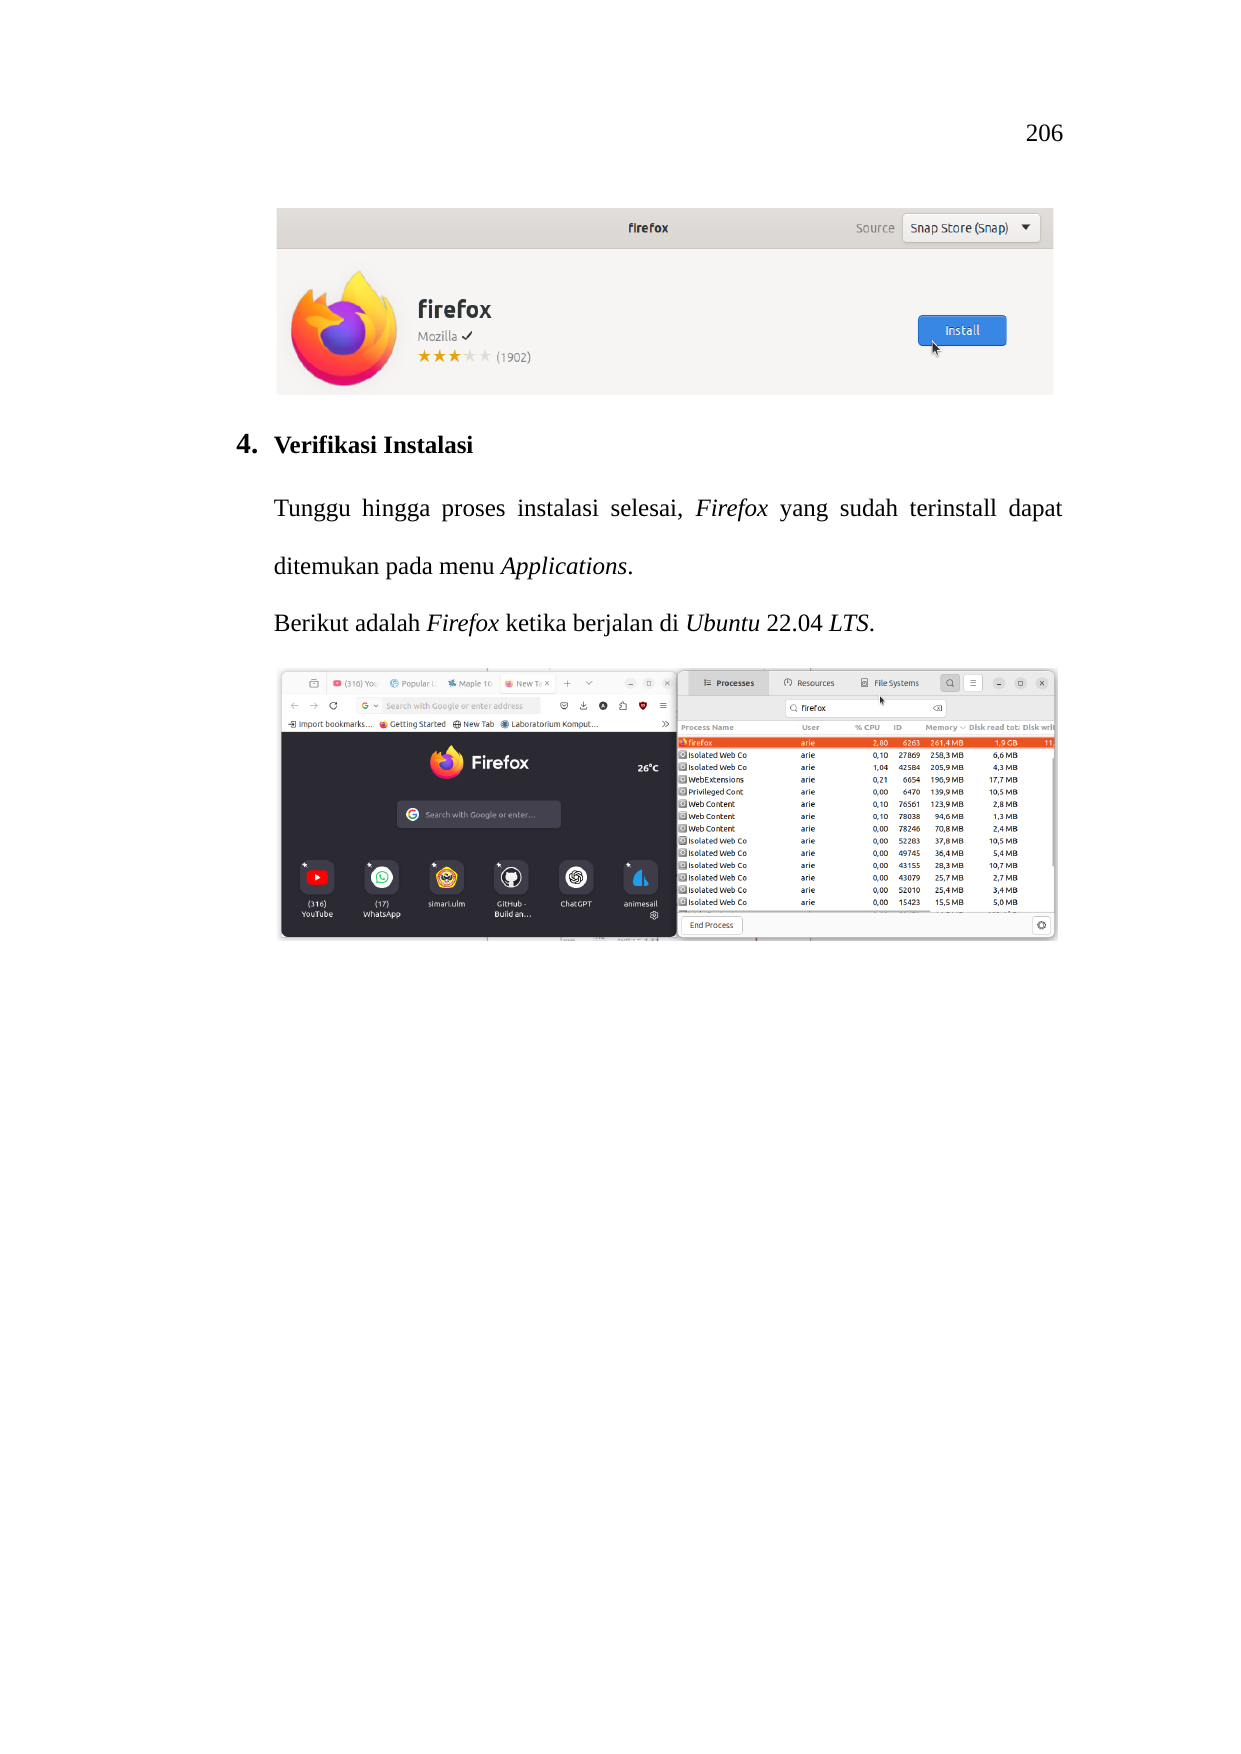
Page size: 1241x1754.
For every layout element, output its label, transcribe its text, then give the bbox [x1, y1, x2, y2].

list Berikut adalah Firefox ketika berjalan di Ubuntu 22.04 LTS. [236, 608, 1063, 637]
picture [276, 668, 1058, 941]
picture [276, 208, 1054, 395]
list Tunggu hingga proses instalasi selesai, Firefox yang sudah terinstall dapat ditemukan pada menu Applications. [236, 493, 1063, 580]
list Verifikasi Instalasi [236, 426, 1063, 460]
